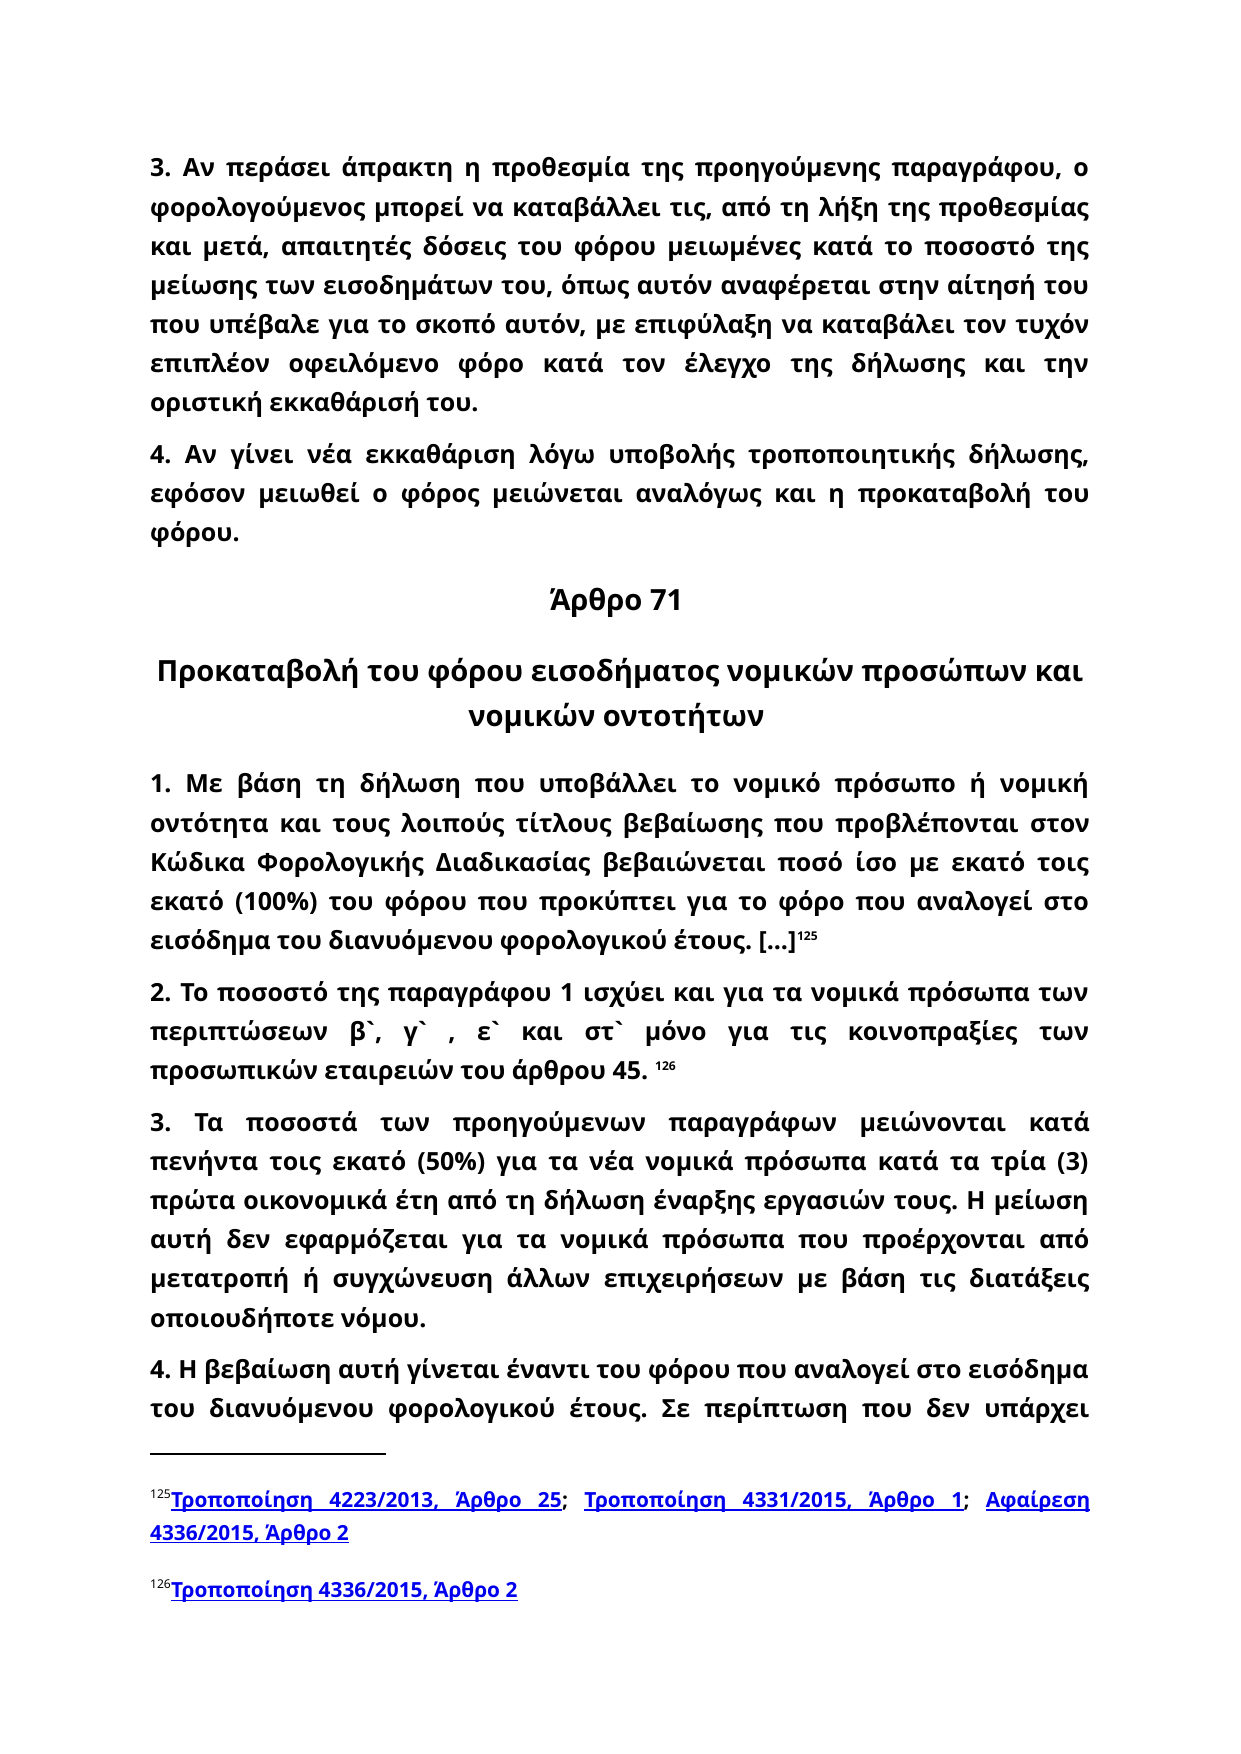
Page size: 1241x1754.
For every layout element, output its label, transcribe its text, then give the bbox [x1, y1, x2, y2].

text 3. Τα ποσοστά των προηγούμενων παραγράφων μειώνονται κατά πενήντα τοις εκατό (50%) για τα νέα νομικά πρόσωπα κατά τα τρία (3) πρώτα οικονομικά έτη από τη δήλωση έναρξης εργασιών τους. Η μείωση αυτή δεν εφαρμόζεται για τα νομικά πρόσωπα που προέρχονται από μετατροπή ή συγχώνευση άλλων επιχειρήσεων με βάση τις διατάξεις οποιουδήποτε νόμου. [150, 1104, 1090, 1334]
text 2. Το ποσοστό της παραγράφου 1 ισχύει και για τα νομικά πρόσωπα των περιπτώσεων β`, γ` , ε` και στ` μόνο για τις κοινοπραξίες των προσωπικών εταιρειών του άρθρου 45. [150, 974, 1090, 1087]
text 1. Με βάση τη δήλωση που υποβάλλει το νομικό πρόσωπο ή νομική οντότητα και τους λοιπούς τίτλους βεβαίωσης που προβλέπονται στον Κώδικα Φορολογικής Διαδικασίας βεβαιώνεται ποσό ίσο με εκατό τοις εκατό (100%) του φόρου που προκύπτει για το φόρο που αναλογεί στο εισόδημα του διανυόμενου φορολογικού έτους. [...] [150, 766, 1090, 957]
text 4. Η βεβαίωση αυτή γίνεται έναντι του φόρου που αναλογεί στο εισόδημα του διανυόμενου φορολογικού έτους. Σε περίπτωση που δεν υπάρχει [150, 1352, 1090, 1425]
subtitle Άρθρο 71 [150, 579, 1090, 619]
text 4. Αν γίνει νέα εκκαθάριση λόγω υποβολής τροποποιητικής δήλωσης, εφόσον μειωθεί ο φόρος μειώνεται αναλόγως και η προκαταβολή του φόρου. [150, 437, 1090, 549]
text Τροποποίηση 4336/2015, Άρθρο 2 [150, 1576, 1090, 1604]
subtitle Προκαταβολή του φόρου εισοδήματος νομικών προσώπων και νομικών οντοτήτων [150, 650, 1090, 735]
text 3. Αν περάσει άπρακτη η προθεσμία της προηγούμενης παραγράφου, ο φορολογούμενος μπορεί να καταβάλλει τις, από τη λήξη της προθεσμίας και μετά, απαιτητές δόσεις του φόρου μειωμένες κατά το ποσοστό της μείωσης των εισοδημάτων του, όπως αυτόν αναφέρεται στην αίτησή του που υπέβαλε για το σκοπό αυτόν, με επιφύλαξη να καταβάλει τον τυχόν επιπλέον οφειλόμενο φόρο κατά τον έλεγχο της δήλωσης και την οριστική εκκαθάρισή του. [150, 150, 1090, 419]
text Τροποποίηση 4223/2013, Άρθρο 25; Τροποποίηση 4331/2015, Άρθρο 1; Αφαίρεση 4336/2015, Άρθρο 2 [150, 1485, 1090, 1546]
